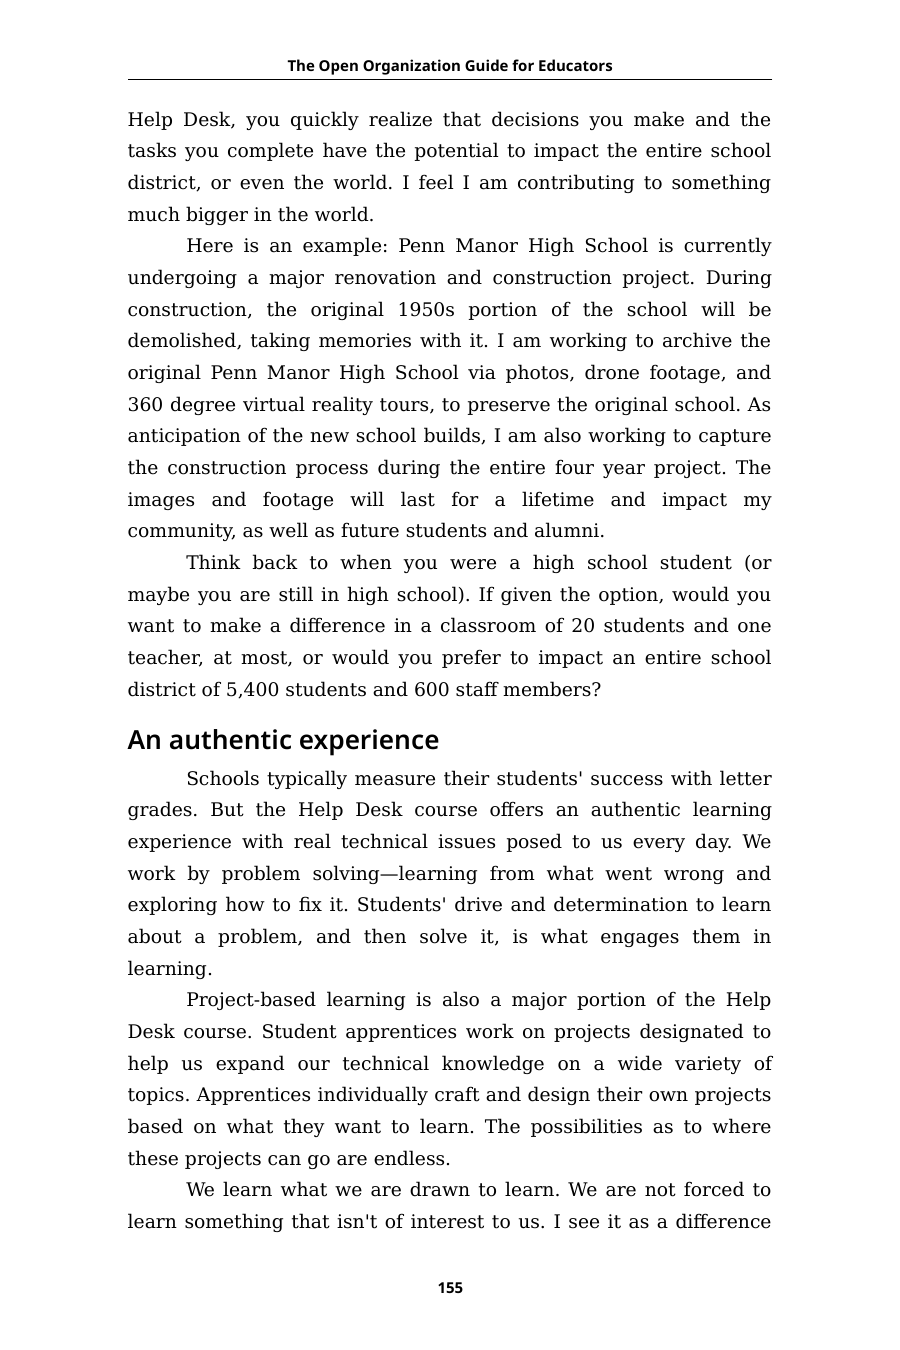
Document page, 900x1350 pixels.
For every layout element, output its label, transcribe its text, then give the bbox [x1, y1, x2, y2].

text Help Desk, you quickly realize that decisions you make and the tasks you complete have the potential to impact the entire school district, or even the world. I feel I am contributing to something much bigger in the world. [127, 109, 772, 226]
text Think back to when you were a high school student (or maybe you are still in high school). If given the option, would you want to make a difference in a classroom of 20 students and one teacher, at most, or would you prefer to impact an entire school district of 5,400 students and 600 staff members? [127, 552, 772, 701]
text We learn what we are drawn to learn. We are not forced to learn something that isn't of interest to us. I see it as a difference [127, 1179, 772, 1233]
text Schools typically measure their students' success with letter grades. But the Help Desk course offers an authentic learning experience with real technical issues posed to us every day. We work by problem solving—learning from what went wrong and exploring how to fix it. Students' drive and determination to learn about a problem, and then solve it, is what engages them in learning. [127, 768, 772, 980]
text Project-based learning is also a major portion of the Help Desk course. Student apprentices work on projects designated to help us expand our technical knowledge on a wide variety of topics. Apprentices individually craft and design their own projects based on what they want to learn. The possibilities as to where these projects can go are endless. [127, 989, 772, 1170]
subtitle An authentic experience [127, 725, 772, 755]
text Here is an example: Penn Manor High School is currently undergoing a major renovation and construction project. During construction, the original 1950s portion of the school will be demolished, taking memories with it. I am working to archive the original Penn Manor High School via photos, drone footage, and 360 degree virtual reality tours, to preserve the original school. As anticipation of the new school builds, I am also working to capture the construction process during the entire four year project. The images and footage will last for a lifetime and impact my community, as well as future students and alumni. [127, 235, 772, 542]
